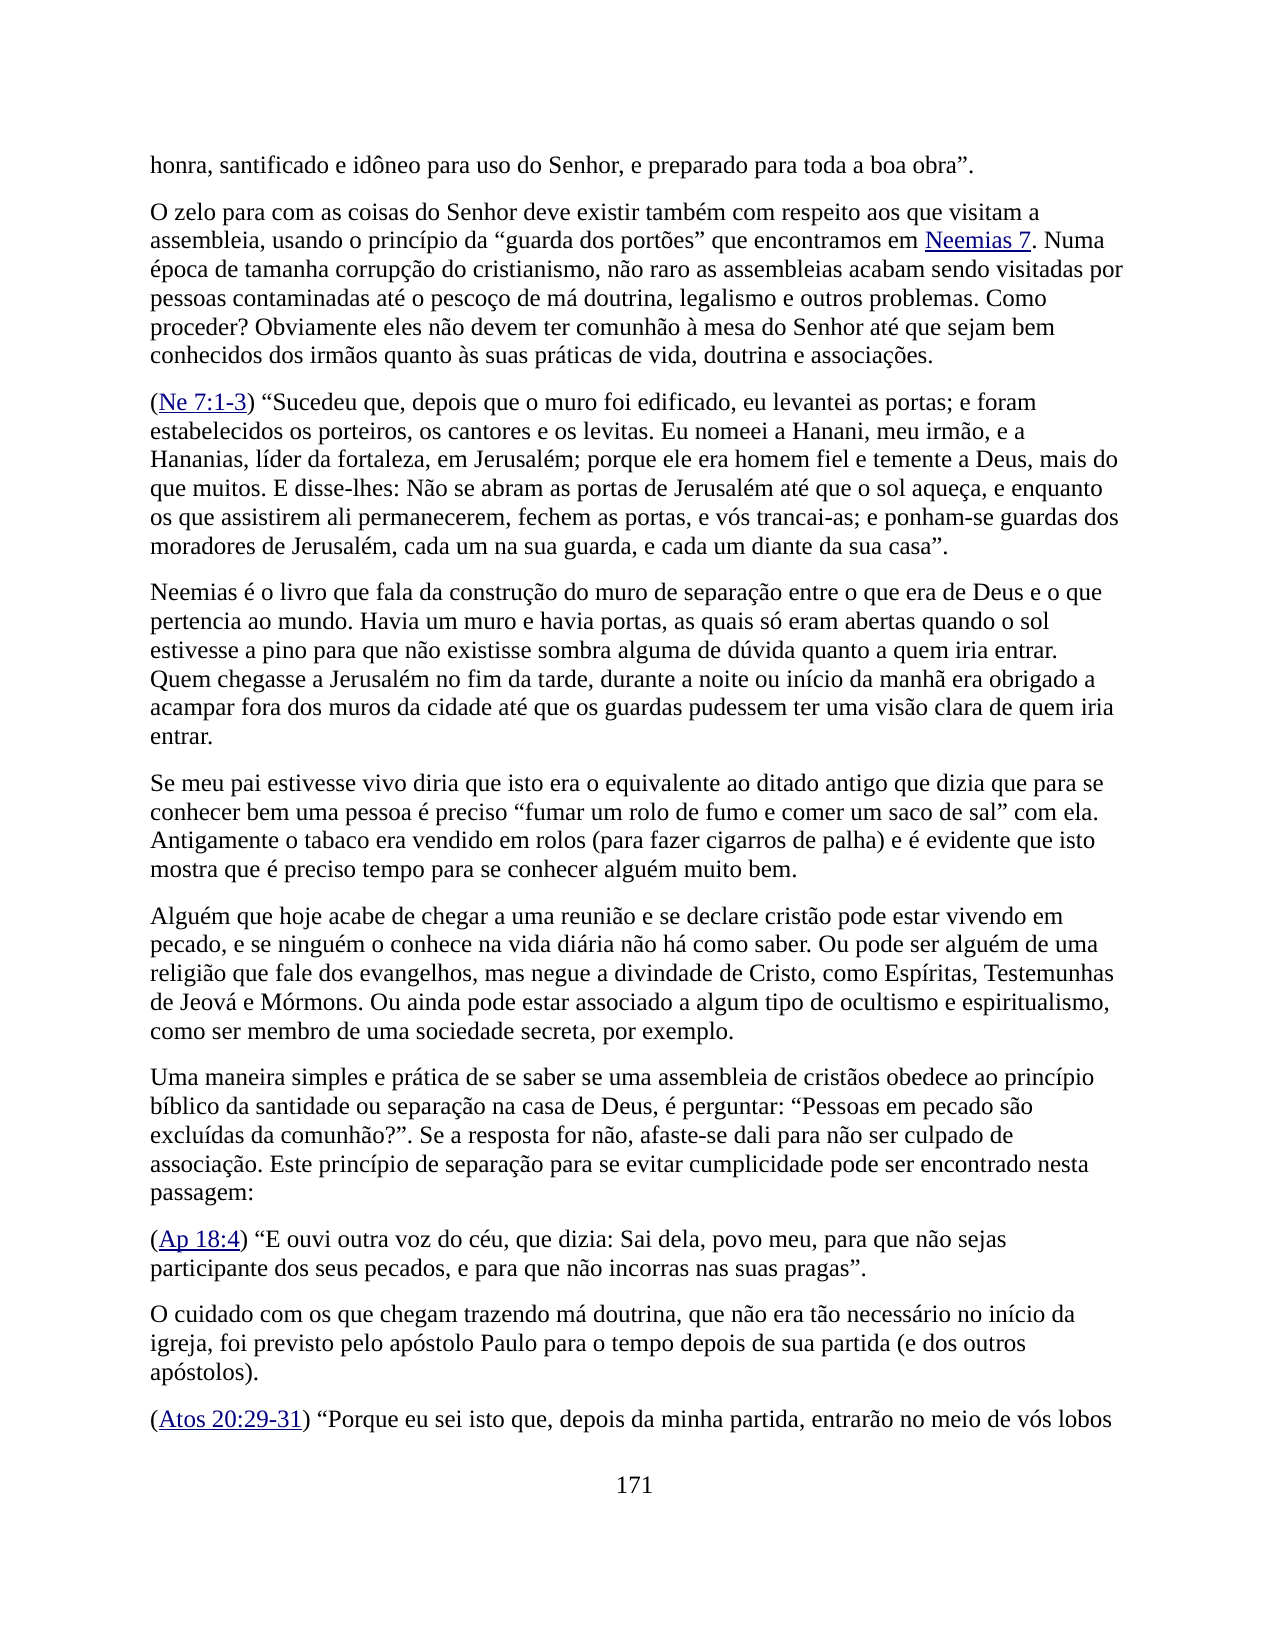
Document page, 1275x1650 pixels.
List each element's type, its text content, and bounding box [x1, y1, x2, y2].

text Alguém que hoje acabe de chegar a uma reunião e se declare cristão pode estar vivendo em pecado, e se ninguém o conhece na vida diária não há como saber. Ou pode ser alguém de uma religião que fale dos evangelhos, mas negue a divindade de Cristo, como Espíritas, Testemunhas de Jeová e Mórmons. Ou ainda pode estar associado a algum tipo de ocultismo e espiritualismo, como ser membro de uma sociedade secreta, por exemplo. [150, 901, 1125, 1044]
text O cuidado com os que chegam trazendo má doutrina, que não era tão necessário no início da igreja, foi previsto pelo apóstolo Paulo para o tempo depois de sua partida (e dos outros apóstolos). [150, 1299, 1125, 1386]
text honra, santificado e idôneo para uso do Senhor, e preparado para toda a boa obra”. [150, 150, 1125, 179]
text (Ne 7:1-3) “Sucedeu que, depois que o muro foi edificado, eu levantei as portas; e foram estabelecidos os porteiros, os cantores e os levitas. Eu nomeei a Hanani, meu irmão, e a Hananias, líder da fortaleza, em Jerusalém; porque ele era homem fiel e temente a Deus, mais do que muitos. E disse-lhes: Não se abram as portas de Jerusalém até que o sol aqueça, e enquanto os que assistirem ali permanecerem, fechem as portas, e vós trancai-as; e ponham-se guardas dos moradores de Jerusalém, cada um na sua guarda, e cada um diante da sua casa”. [150, 387, 1125, 559]
text (Ap 18:4) “E ouvi outra voz do céu, que dizia: Sai dela, povo meu, para que não sejas participante dos seus pecados, e para que não incorras nas suas pragas”. [150, 1224, 1125, 1282]
text Se meu pai estivesse vivo diria que isto era o equivalente ao ditado antigo que dizia que para se conhecer bem uma pessoa é preciso “fumar um rolo de fumo e comer um saco de sal” com ela. Antigamente o tabaco era vendido em rolos (para fazer cigarros de palha) e é evidente que isto mostra que é preciso tempo para se conhecer alguém muito bem. [150, 768, 1125, 883]
text (Atos 20:29-31) “Porque eu sei isto que, depois da minha partida, entrarão no meio de vós lobos [150, 1404, 1125, 1432]
text Neemias é o livro que fala da construção do muro de separação entre o que era de Deus e o que pertencia ao mundo. Havia um muro e havia portas, as quais só eram abertas quando o sol estivesse a pino para que não existisse sombra alguma de dúvida quanto a quem iria entrar. Quem chegasse a Jerusalém no fim da tarde, durante a noite ou início da manhã era obrigado a acampar fora dos muros da cidade até que os guardas pudessem ter uma visão clara de quem iria entrar. [150, 577, 1125, 750]
text O zelo para com as coisas do Senhor deve existir também com respeito aos que visitam a assembleia, usando o princípio da “guarda dos portões” que encontramos em Neemias 7. Numa época de tamanha corrupção do cristianismo, não raro as assembleias acabam sendo visitadas por pessoas contaminadas até o pescoço de má doutrina, legalismo e outros problemas. Como proceder? Obviamente eles não devem ter comunhão à mesa do Senhor até que sejam bem conhecidos dos irmãos quanto às suas práticas de vida, doutrina e associações. [150, 197, 1125, 369]
text Uma maneira simples e prática de se saber se uma assembleia de cristãos obedece ao princípio bíblico da santidade ou separação na casa de Deus, é perguntar: “Pessoas em pecado são excluídas da comunhão?”. Se a resposta for não, afaste-se dali para não ser culpado de associação. Este princípio de separação para se evitar cumplicidade pode ser encontrado nesta passagem: [150, 1062, 1125, 1206]
